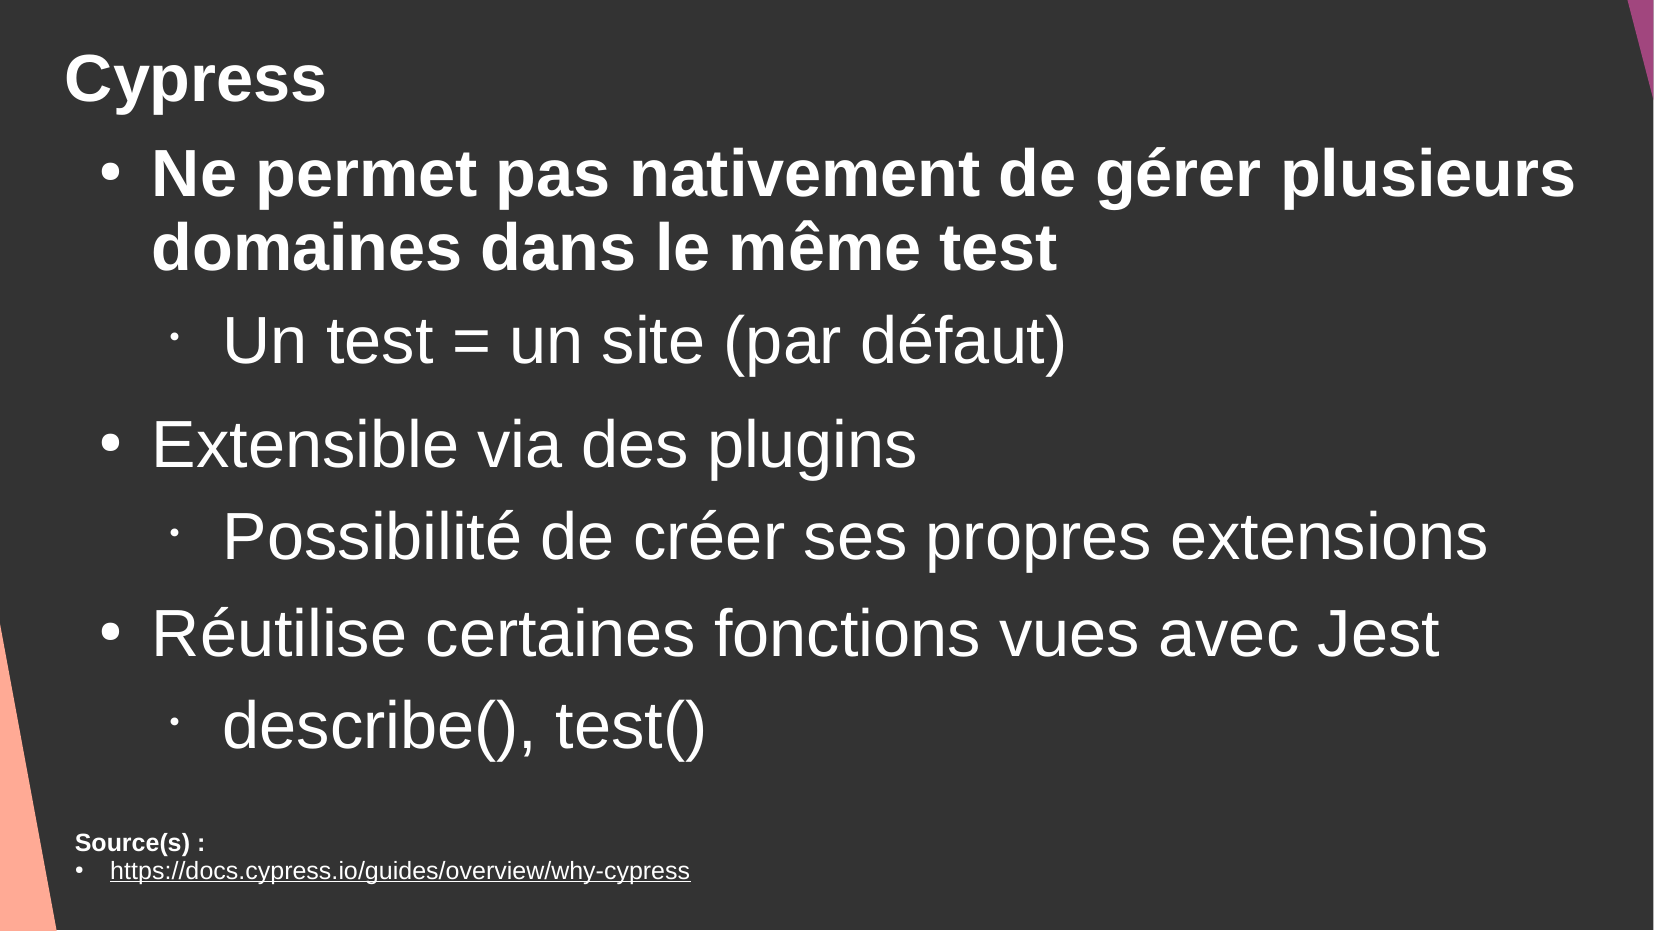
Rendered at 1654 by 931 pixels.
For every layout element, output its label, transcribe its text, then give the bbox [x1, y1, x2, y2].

text_box [0, 623, 57, 931]
title Cypress [64, 40, 1635, 116]
text_box Source(s) : https://docs.cypress.io/guides/overview/why-cypress [60, 821, 1546, 906]
list Ne permet pas nativement de gérer plusieurs domaines dans le même test Un test = un site (par défaut) Extensible via des plugins Possibilité de créer ses propres extensions Réutilise certaines fonctions vues avec Jest describe(), test() [80, 135, 1620, 804]
text_box [1627, 0, 1654, 103]
